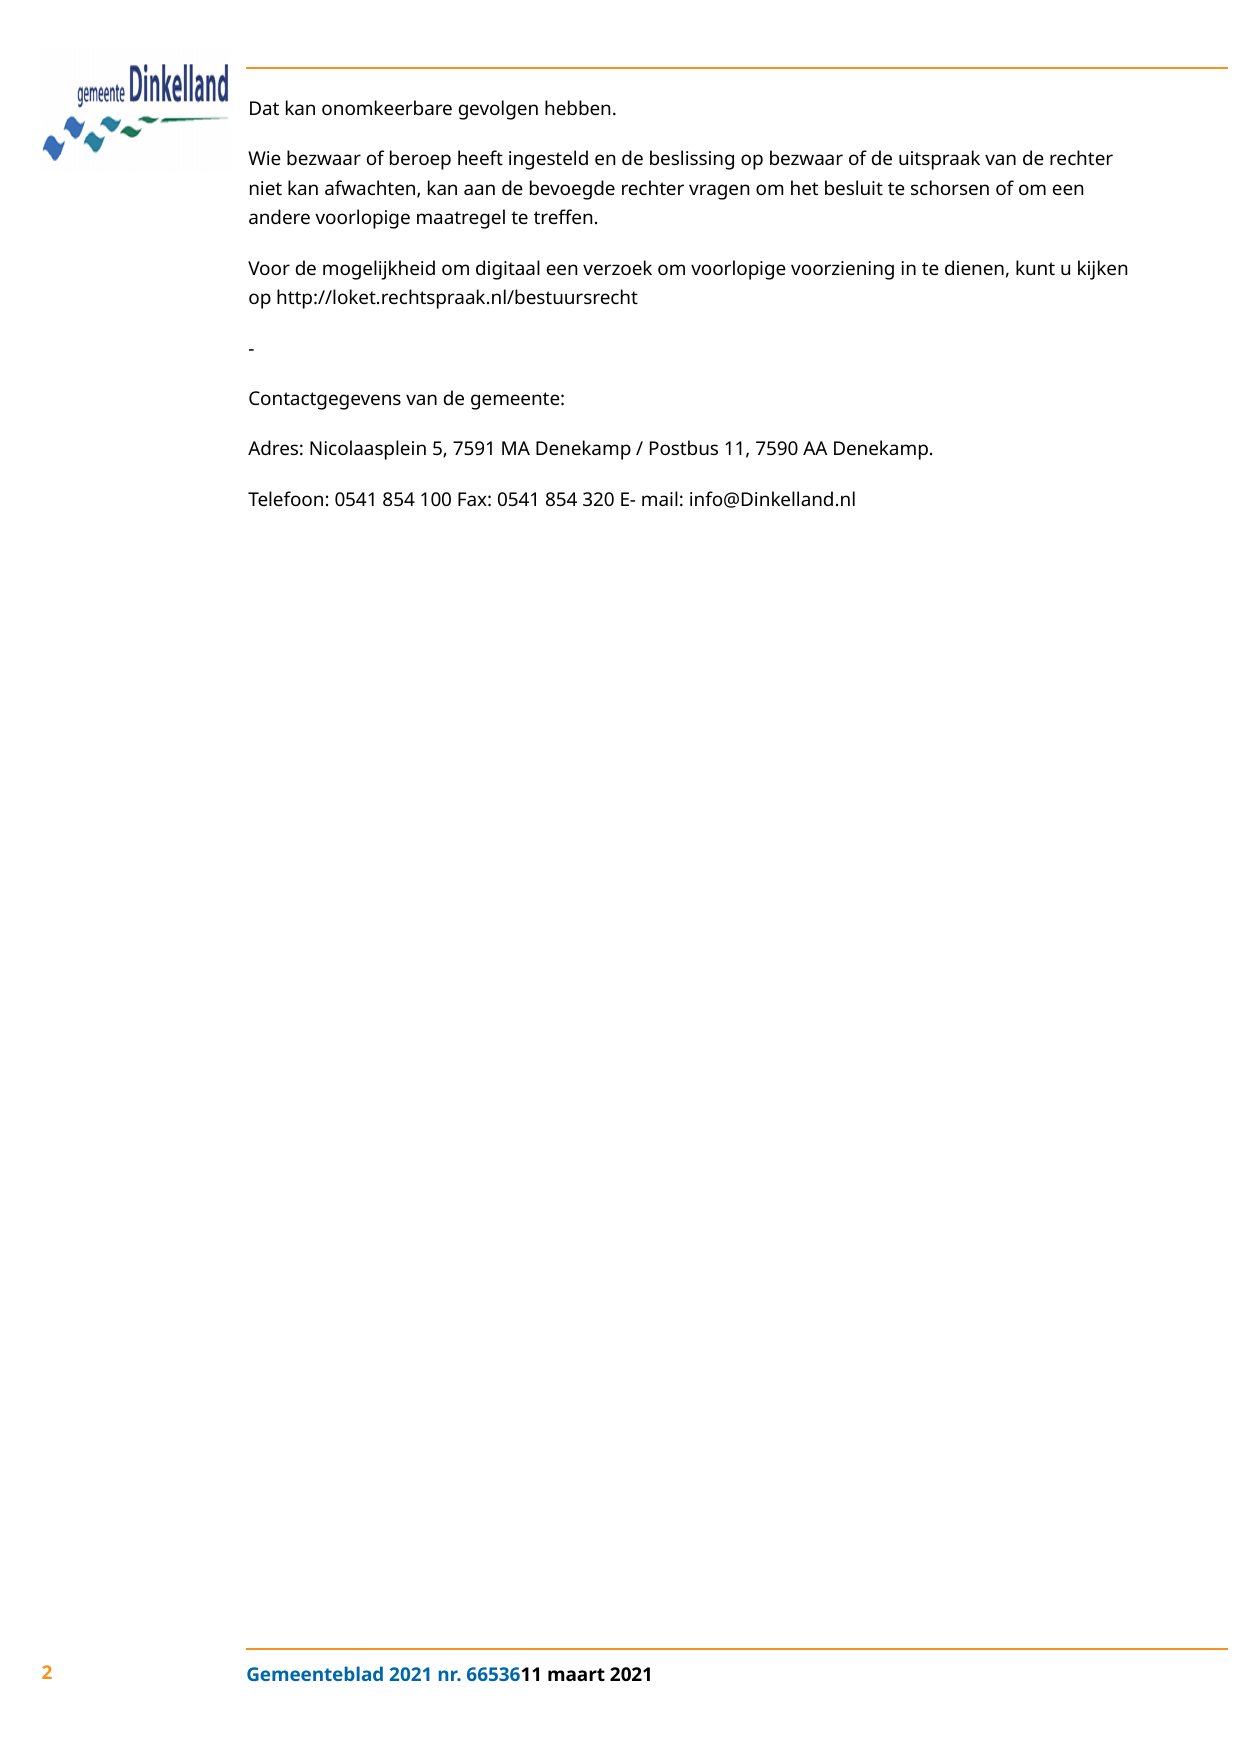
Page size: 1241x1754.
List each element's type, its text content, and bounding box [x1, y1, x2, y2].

text Dat kan onomkeerbare gevolgen hebben. [248, 95, 1152, 121]
text Wie bezwaar of beroep heeft ingesteld en de beslissing op bezwaar of de uitspraak van de rechter niet kan afwachten, kan aan de bevoegde rechter vragen om het besluit te schorsen of om een andere voorlopige maatregel te treffen. [248, 145, 1152, 230]
text Voor de mogelijkheid om digitaal een verzoek om voorlopige voorziening in te dienen, kunt u kijken op http://loket.rechtspraak.nl/bestuursrecht [248, 255, 1152, 310]
text Telefoon: 0541 854 100 Fax: 0541 854 320 E- mail: info@Dinkelland.nl [248, 486, 1152, 512]
text - [248, 335, 1152, 361]
text Contactgegevens van de gemeente: [248, 385, 1152, 411]
picture [41, 47, 231, 172]
text Adres: Nicolaasplein 5, 7591 MA Denekamp / Postbus 11, 7590 AA Denekamp. [248, 436, 1152, 461]
